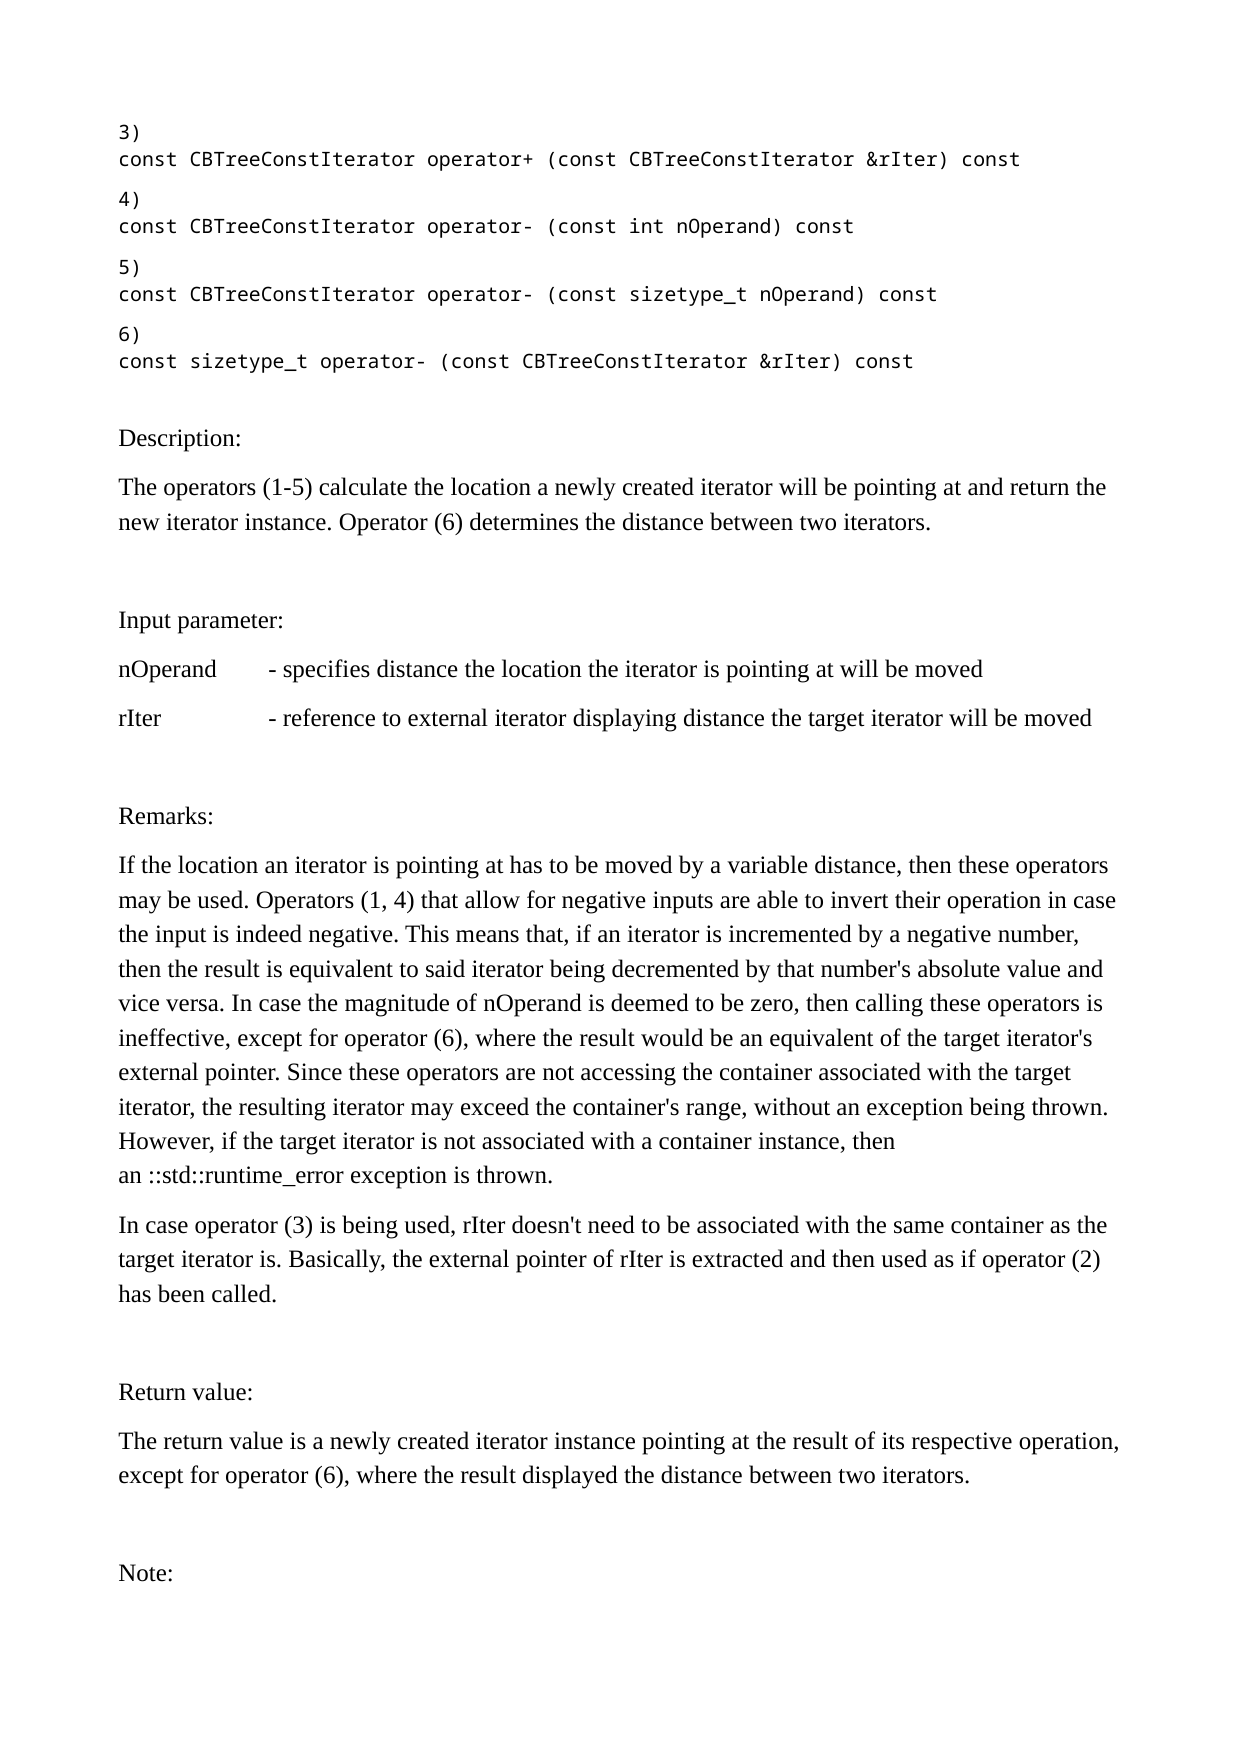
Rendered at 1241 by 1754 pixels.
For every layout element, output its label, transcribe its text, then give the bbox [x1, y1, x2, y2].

text 4) [118, 186, 1122, 212]
text The return value is a newly created iterator instance pointing at the result of its respective operation, except for operator (6), where the result displayed the distance between two iterators. [118, 1426, 1122, 1489]
text const CBTreeConstIterator operator- (const sizetype_t nOperand) const [118, 280, 1122, 307]
text 3) [118, 118, 1122, 145]
text 6) [118, 320, 1122, 347]
text Input parameter: [118, 605, 1122, 634]
text Remarks: [118, 801, 1122, 830]
text If the location an iterator is pointing at has to be moved by a variable distance, then these operators may be used. Operators (1, 4) that allow for negative inputs are able to invert their operation in case the input is indeed negative. This means that, if an iterator is incremented by a negative number, then the result is equivalent to said iterator being decremented by that number's absolute value and vice versa. In case the magnitude of nOperand is deemed to be zero, then calling these operators is ineffective, except for operator (6), where the result would be an equivalent of the target iterator's external pointer. Since these operators are not accessing the container associated with the target iterator, the resulting iterator may exceed the container's range, without an exception being thrown. However, if the target iterator is not associated with a container instance, then an ::std::runtime_error exception is thrown. [118, 850, 1122, 1189]
text const sizetype_t operator- (const CBTreeConstIterator &rIter) const [118, 347, 1122, 374]
text Description: [118, 423, 1122, 452]
text 5) [118, 253, 1122, 280]
text nOperand - specifies distance the location the iterator is pointing at will be moved [118, 654, 1122, 683]
text const CBTreeConstIterator operator- (const int nOperand) const [118, 212, 1122, 239]
text In case operator (3) is being used, rIter doesn't need to be associated with the same container as the target iterator is. Basically, the external pointer of rIter is extracted and then used as if operator (2) has been called. [118, 1210, 1122, 1307]
text Note: [118, 1558, 1122, 1587]
text const CBTreeConstIterator operator+ (const CBTreeConstIterator &rIter) const [118, 145, 1122, 172]
text rIter - reference to external iterator displaying distance the target iterator will be moved [118, 703, 1122, 732]
text Return value: [118, 1377, 1122, 1406]
text The operators (1-5) calculate the location a newly created iterator will be pointing at and return the new iterator instance. Operator (6) determines the distance between two iterators. [118, 472, 1122, 536]
